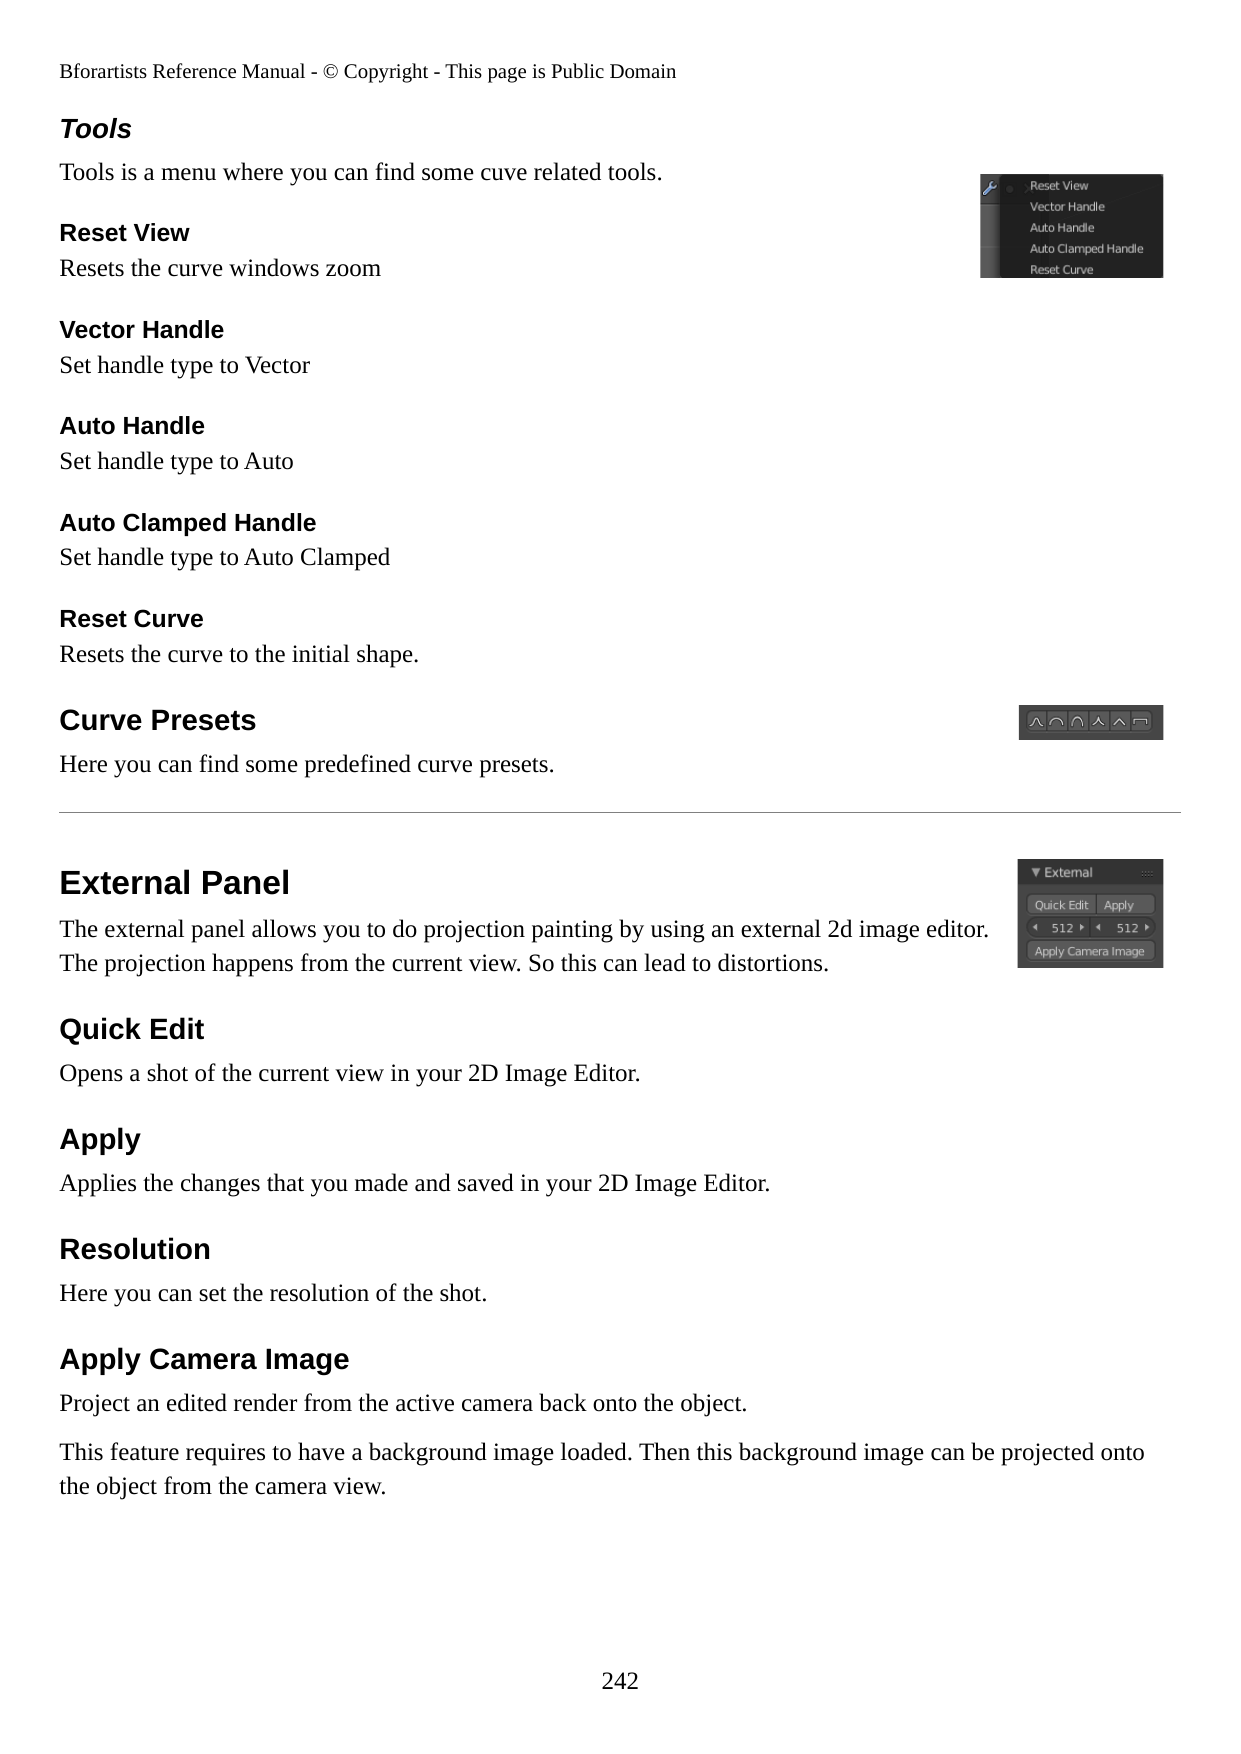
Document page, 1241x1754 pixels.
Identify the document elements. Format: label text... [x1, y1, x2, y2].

subtitle Auto Handle [59, 411, 1181, 440]
subtitle Reset View [59, 218, 980, 247]
subtitle External Panel [59, 863, 1017, 901]
text Tools is a menu where you can find some cuve related tools. [59, 157, 1181, 186]
text Set handle type to Vector [59, 350, 1181, 378]
subtitle Resolution [59, 1232, 1181, 1266]
text Resets the curve windows zoom [59, 253, 1181, 282]
text Applies the changes that you made and saved in your 2D Image Editor. [59, 1168, 1181, 1197]
text This feature requires to have a background image loaded. Then this background image can be projected onto the object from the camera view. [59, 1437, 1181, 1500]
text Set handle type to Auto [59, 446, 1181, 475]
text Resets the curve to the initial shape. [59, 639, 1181, 667]
subtitle [1164, 863, 1181, 901]
text Project an edited render from the active camera back onto the object. [59, 1388, 1181, 1417]
subtitle Apply Camera Image [59, 1342, 1181, 1375]
text Opens a shot of the current view in your 2D Image Editor. [59, 1058, 1181, 1087]
subtitle Reset Curve [59, 604, 1181, 632]
subtitle Tools [59, 113, 1181, 144]
text Here you can set the resolution of the shot. [59, 1278, 1181, 1307]
subtitle Vector Handle [59, 315, 1181, 343]
subtitle Apply [59, 1122, 1181, 1156]
subtitle Auto Clamped Handle [59, 508, 1181, 536]
picture [980, 174, 1164, 278]
subtitle Quick Edit [59, 1012, 1181, 1046]
picture [1017, 859, 1164, 968]
text Here you can find some predefined curve presets. [59, 749, 1181, 777]
text Set handle type to Auto Clamped [59, 542, 1181, 571]
picture [1018, 705, 1164, 740]
text The external panel allows you to do projection painting by using an external 2d image editor. The projection happens from the current view. So this can lead to distortions. [59, 914, 1181, 977]
subtitle Curve Presets [59, 702, 1181, 736]
subtitle [1164, 218, 1181, 247]
